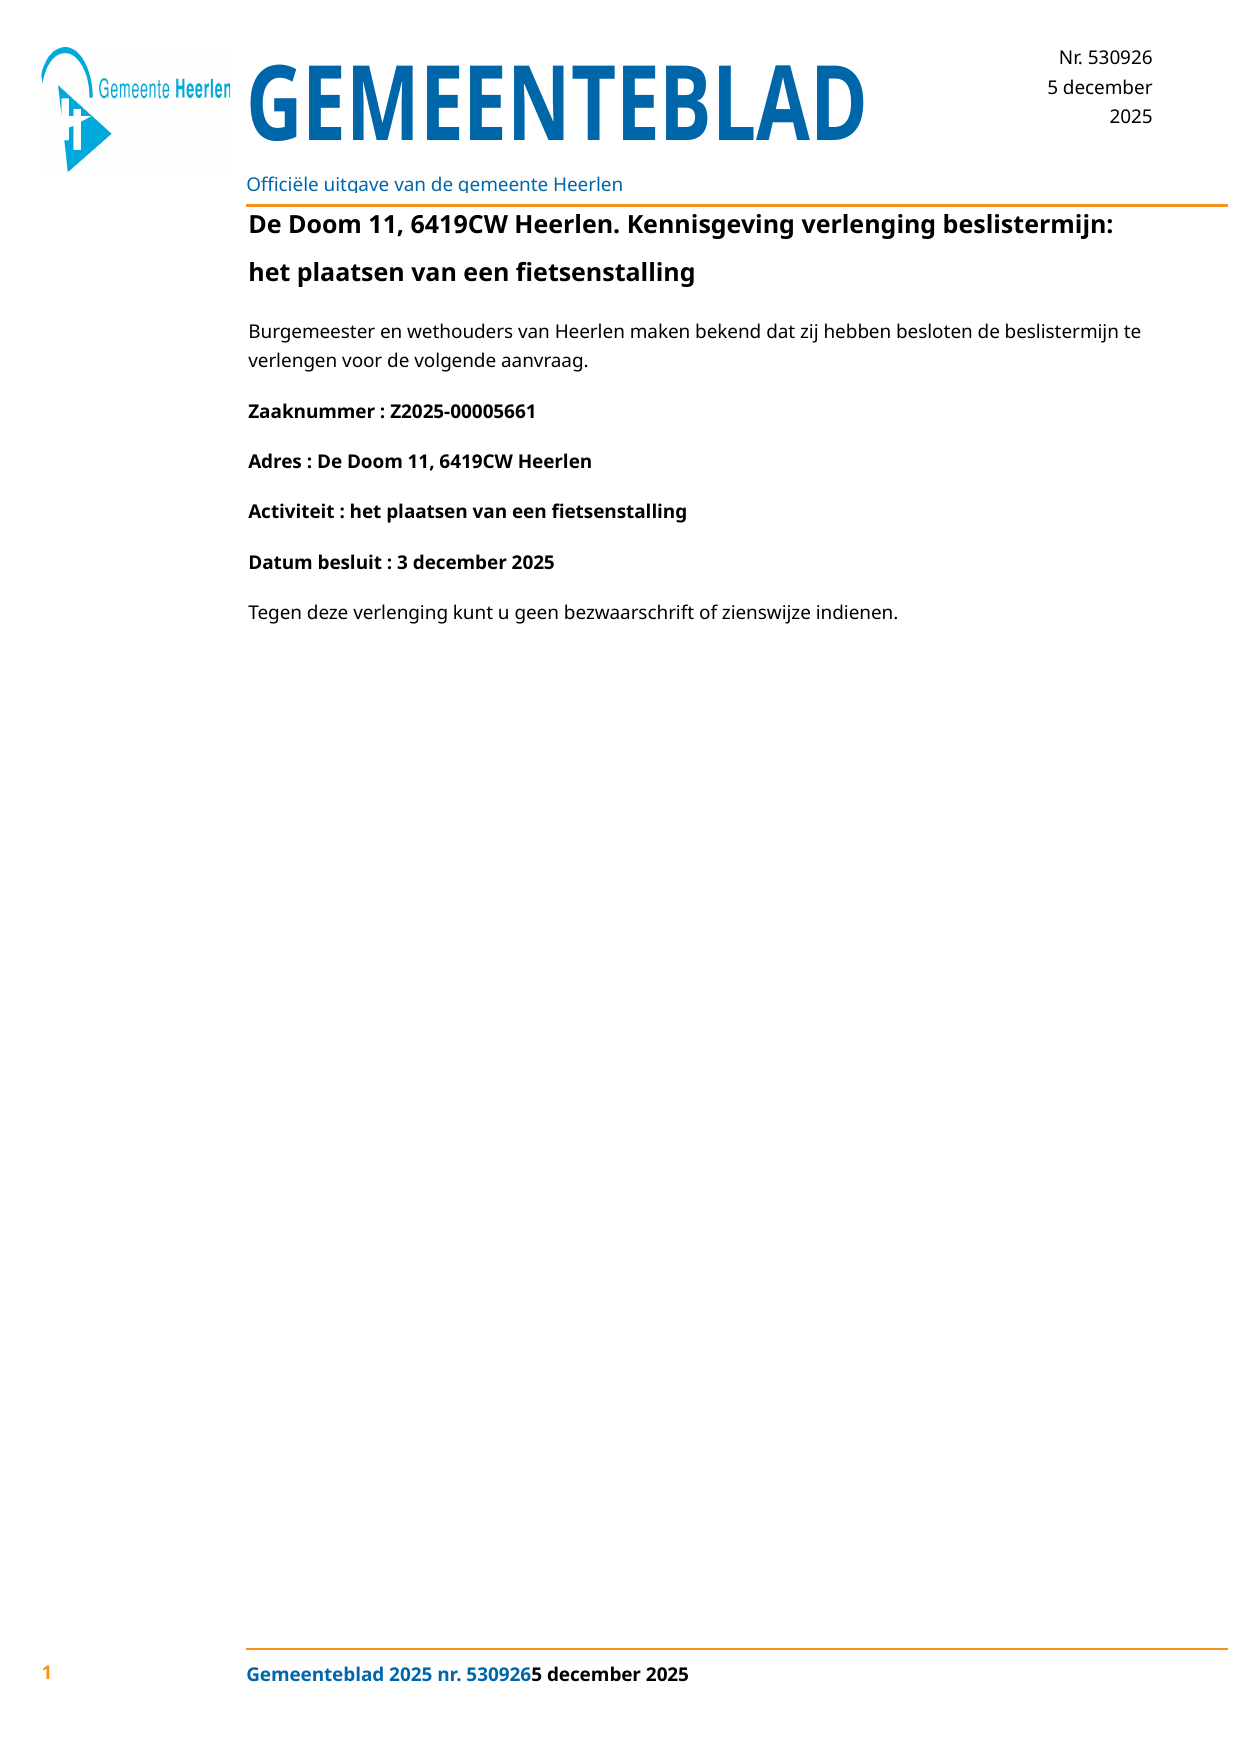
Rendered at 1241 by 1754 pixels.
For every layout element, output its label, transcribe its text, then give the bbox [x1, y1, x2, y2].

text Tegen deze verlenging kunt u geen bezwaarschrift of zienswijze indienen. [248, 599, 1152, 625]
text Activiteit : het plaatsen van een fietsenstalling [248, 499, 1152, 524]
picture [41, 47, 59, 70]
text Burgemeester en wethouders van Heerlen maken bekend dat zij hebben besloten de beslistermijn te verlengen voor de volgende aanvraag. [248, 318, 1152, 373]
text De Doom 11, 6419CW Heerlen. Kennisgeving verlenging beslistermijn: het plaatsen van een fietsenstalling [248, 207, 1152, 288]
picture [41, 47, 231, 172]
text Zaaknummer : Z2025-00005661 [248, 398, 1152, 424]
text Adres : De Doom 11, 6419CW Heerlen [248, 448, 1152, 474]
text Datum besluit : 3 december 2025 [248, 549, 1152, 575]
